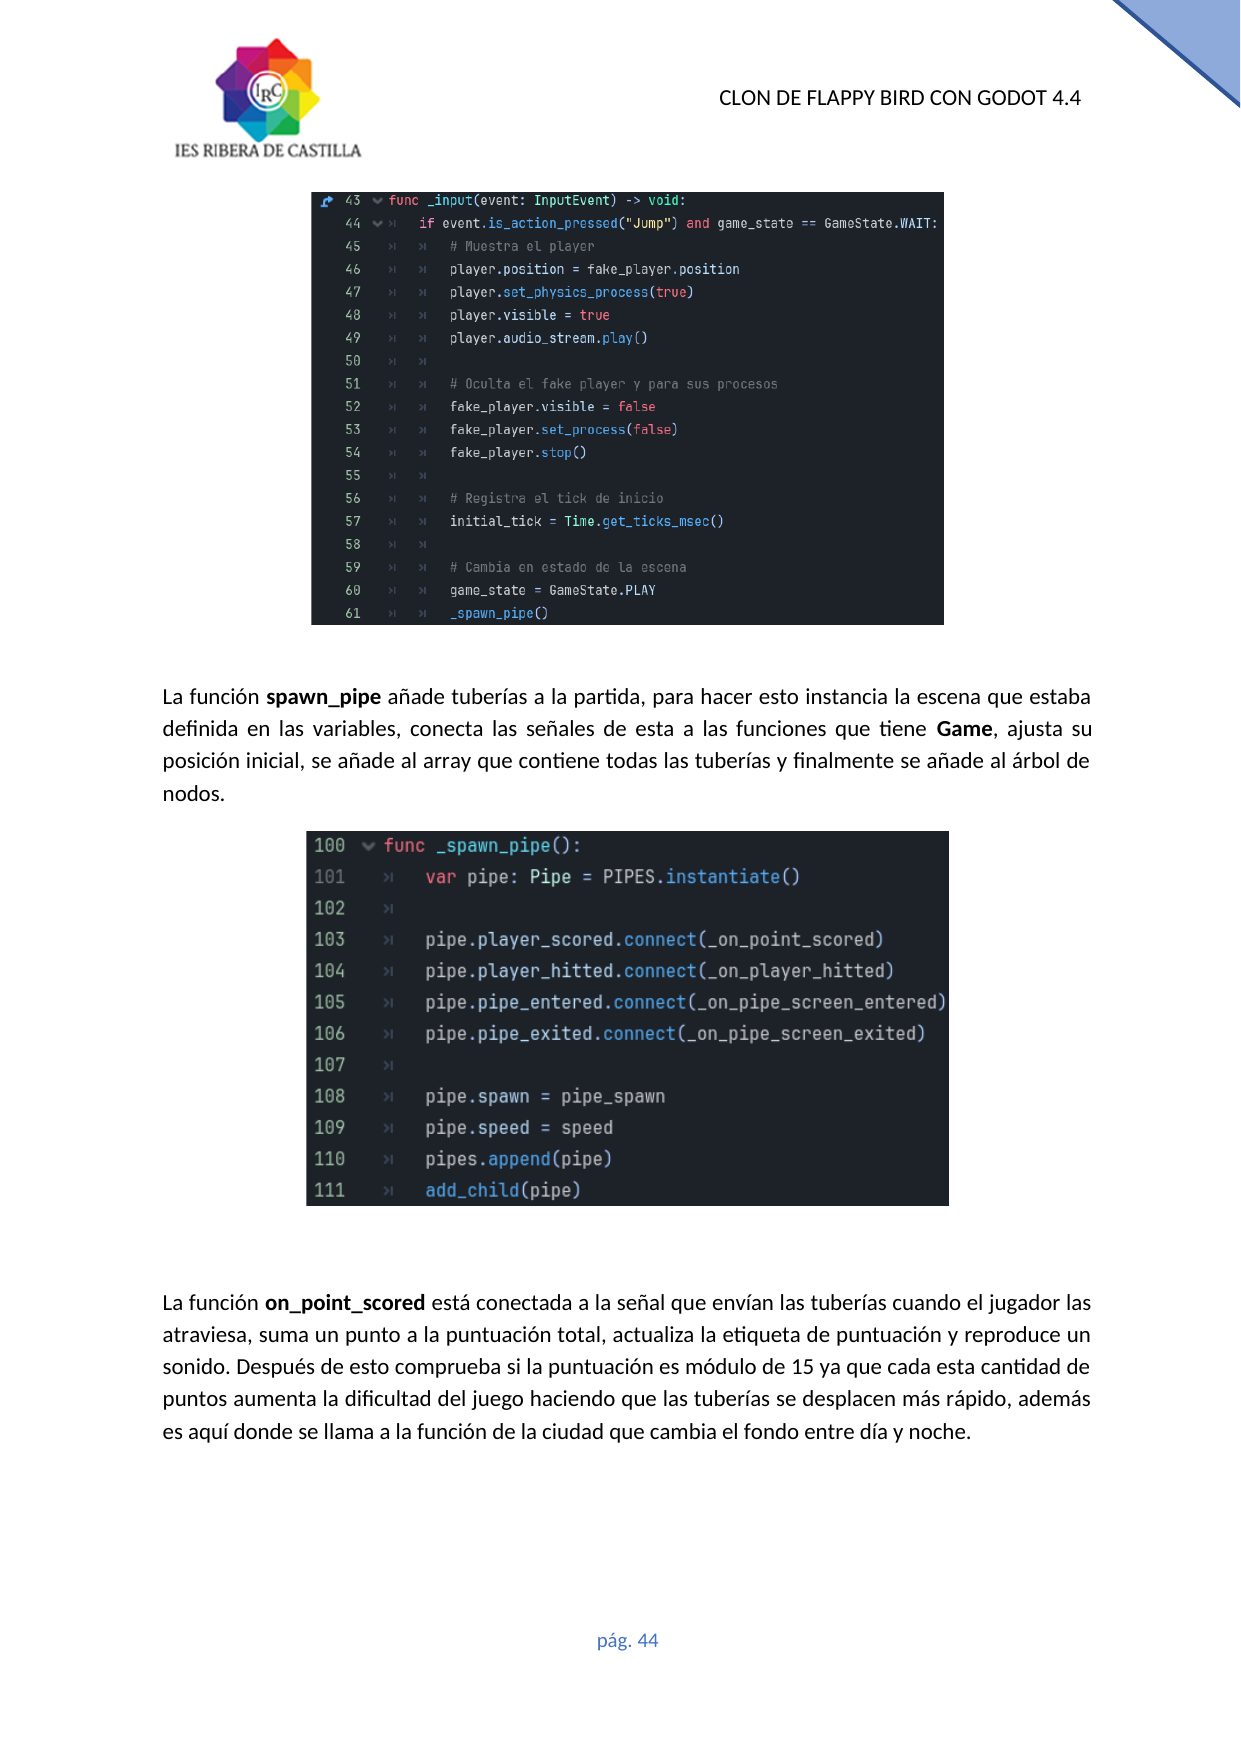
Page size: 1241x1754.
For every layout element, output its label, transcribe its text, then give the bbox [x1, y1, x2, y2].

text La función on_point_scored está conectada a la señal que envían las tuberías cuando el jugador las atraviesa, suma un punto a la puntuación total, actualiza la etiqueta de puntuación y reproduce un sonido. Después de esto comprueba si la puntuación es módulo de 15 ya que cada esta cantidad de puntos aumenta la dificultad del juego haciendo que las tuberías se desplacen más rápido, además es aquí donde se llama a la función de la ciudad que cambia el fondo entre día y noche. [162, 1288, 1093, 1445]
text La función spawn_pipe añade tuberías a la partida, para hacer esto instancia la escena que estaba definida en las variables, conecta las señales de esta a las funciones que tiene Game, ajusta su posición inicial, se añade al array que contiene todas las tuberías y finalmente se añade al árbol de nodos. [162, 682, 1093, 807]
picture [306, 831, 949, 1206]
picture [311, 192, 944, 625]
picture [173, 29, 366, 164]
